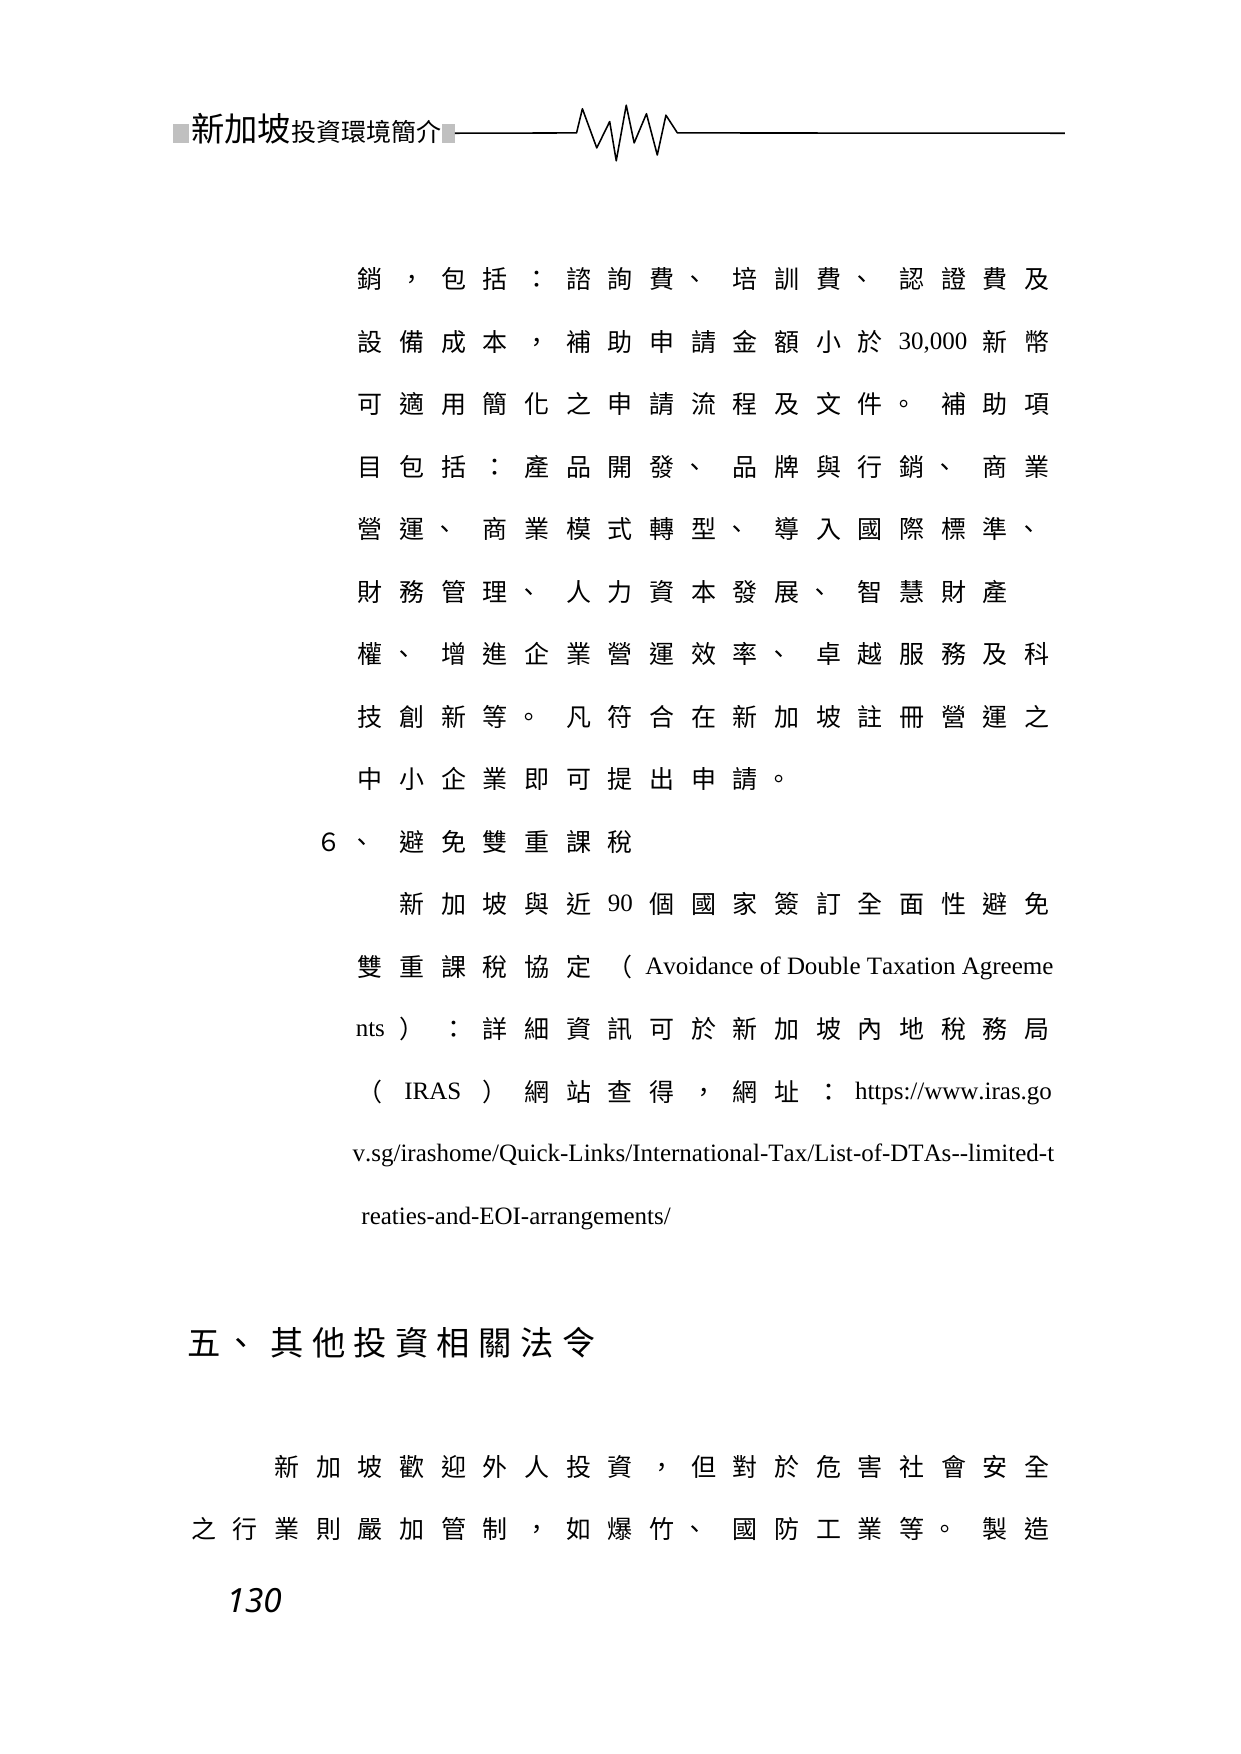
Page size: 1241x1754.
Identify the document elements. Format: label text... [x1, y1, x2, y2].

text 新加坡歡迎外人投資，但對於危害社會安全之行業則嚴加管制，如爆竹、國防工業等。製造 [183, 1424, 1058, 1549]
text 銷，包括：諮詢費、培訓費、認證費及設備成本，補助申請金額小於30,000新幣可適用簡化之申請流程及文件。補助項目包括：產品開發、品牌與行銷、商業營運、商業模式轉型、導入國際標準、財務管理、人力資本發展、智慧財產權、增進企業營運效率、卓越服務及科技創新等。凡符合在新加坡註冊營運之中小企業即可提出申請。 [281, 236, 1058, 799]
text 新加坡與近90個國家簽訂全面性避免雙重課稅協定（Avoidance of Double Taxation Agreements）：詳細資訊可於新加坡內地稅務局（IRAS）網站查得，網址：https://www.iras.gov.sg/irashome/Quick-Links/International-Tax/List-of-DTAs--limited-treaties-and-EOI-arrangements/ [330, 861, 1058, 1236]
text 五、其他投資相關法令 [183, 1299, 1058, 1361]
text ６、避免雙重課稅 [281, 799, 1058, 861]
